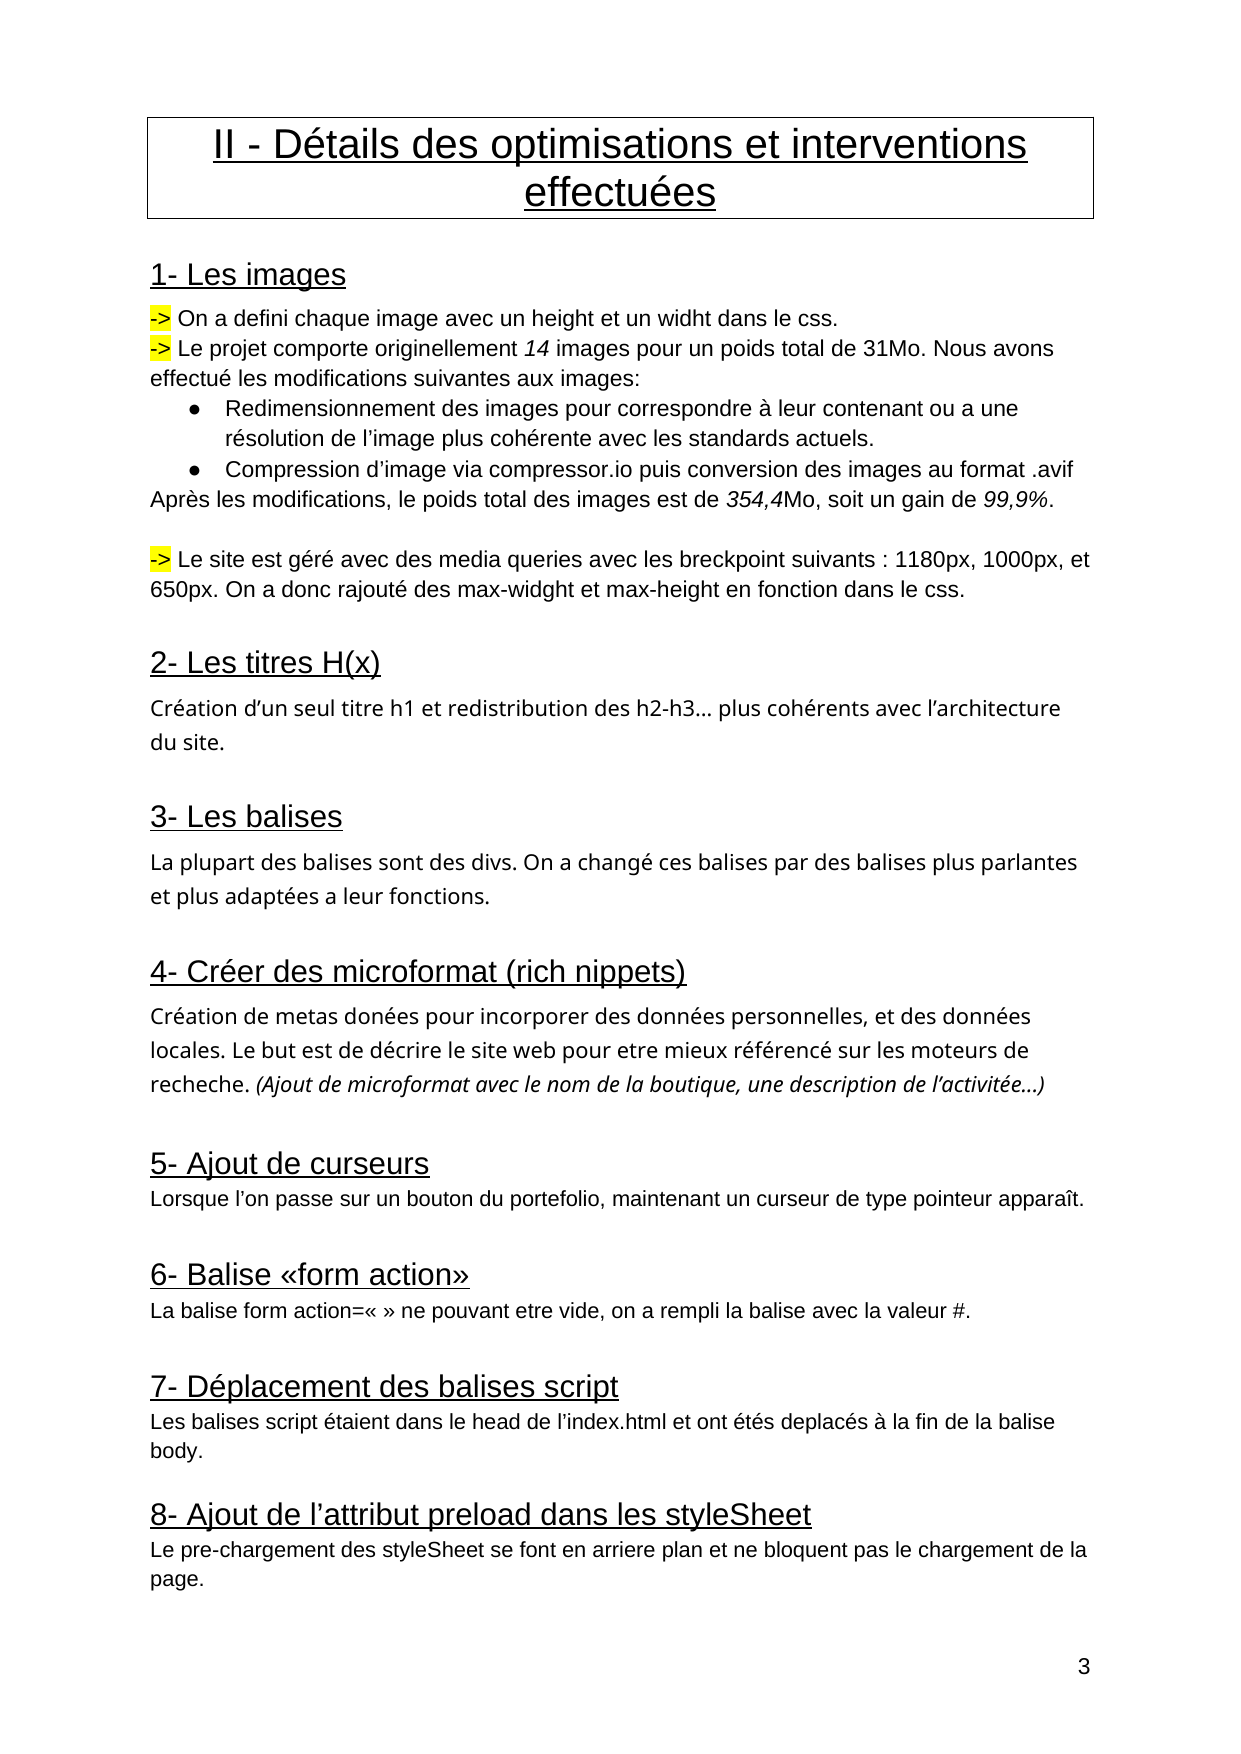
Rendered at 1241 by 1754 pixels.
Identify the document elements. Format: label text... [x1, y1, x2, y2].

list La plupart des balises sont des divs. On a changé ces balises par des balises plus parlantes et plus adaptées a leur fonctions. [150, 847, 1090, 911]
text -> On a defini chaque image avec un height et un widht dans le css. [150, 304, 1090, 331]
list 5- Ajout de curseurs [150, 1145, 1090, 1181]
subtitle II - Détails des optimisations et interventions effectuées [148, 118, 1093, 218]
list La balise form action=« » ne pouvant etre vide, on a rempli la balise avec la valeur #. [150, 1297, 1090, 1323]
text Le pre-chargement des styleSheet se font en arriere plan et ne bloquent pas le chargement de la page. [150, 1537, 1090, 1591]
subtitle 3- Les balises [150, 798, 1090, 834]
text 8- Ajout de l’attribut preload dans les styleSheet [150, 1496, 1090, 1532]
list Compression d’image via compressor.io puis conversion des images au format .avif [187, 456, 1090, 482]
list Redimensionnement des images pour correspondre à leur contenant ou a une résolution de l’image plus cohérente avec les standards actuels. [187, 395, 1090, 452]
list Création d’un seul titre h1 et redistribution des h2-h3… plus cohérents avec l’architecture du site. [150, 692, 1090, 756]
text Après les modifications, le poids total des images est de 354,4Mo, soit un gain de 99,9%. [150, 486, 1090, 512]
list 6- Balise «form action» [150, 1256, 1090, 1292]
subtitle 4- Créer des microformat (rich nippets) [150, 953, 1090, 988]
text -> Le site est géré avec des media queries avec les breckpoint suivants : 1180px, 1000px, et 650px. On a donc rajouté des max-widght et max-height en fonction dans le css. [150, 546, 1090, 603]
list 7- Déplacement des balises script [150, 1368, 1090, 1404]
subtitle 1- Les images [150, 256, 1090, 292]
list Création de metas donées pour incorporer des données personnelles, et des données locales. Le but est de décrire le site web pour etre mieux référencé sur les moteurs de recheche. (Ajout de microformat avec le nom de la boutique, une description de l’activitée...) [150, 1001, 1090, 1099]
list Lorsque l’on passe sur un bouton du portefolio, maintenant un curseur de type pointeur apparaît. [150, 1186, 1090, 1211]
list Les balises script étaient dans le head de l’index.html et ont étés deplacés à la fin de la balise body. [150, 1409, 1090, 1463]
subtitle 2- Les titres H(x) [150, 644, 1090, 680]
text -> Le projet comporte originellement 14 images pour un poids total de 31Mo. Nous avons effectué les modifications suivantes aux images: [150, 335, 1090, 391]
